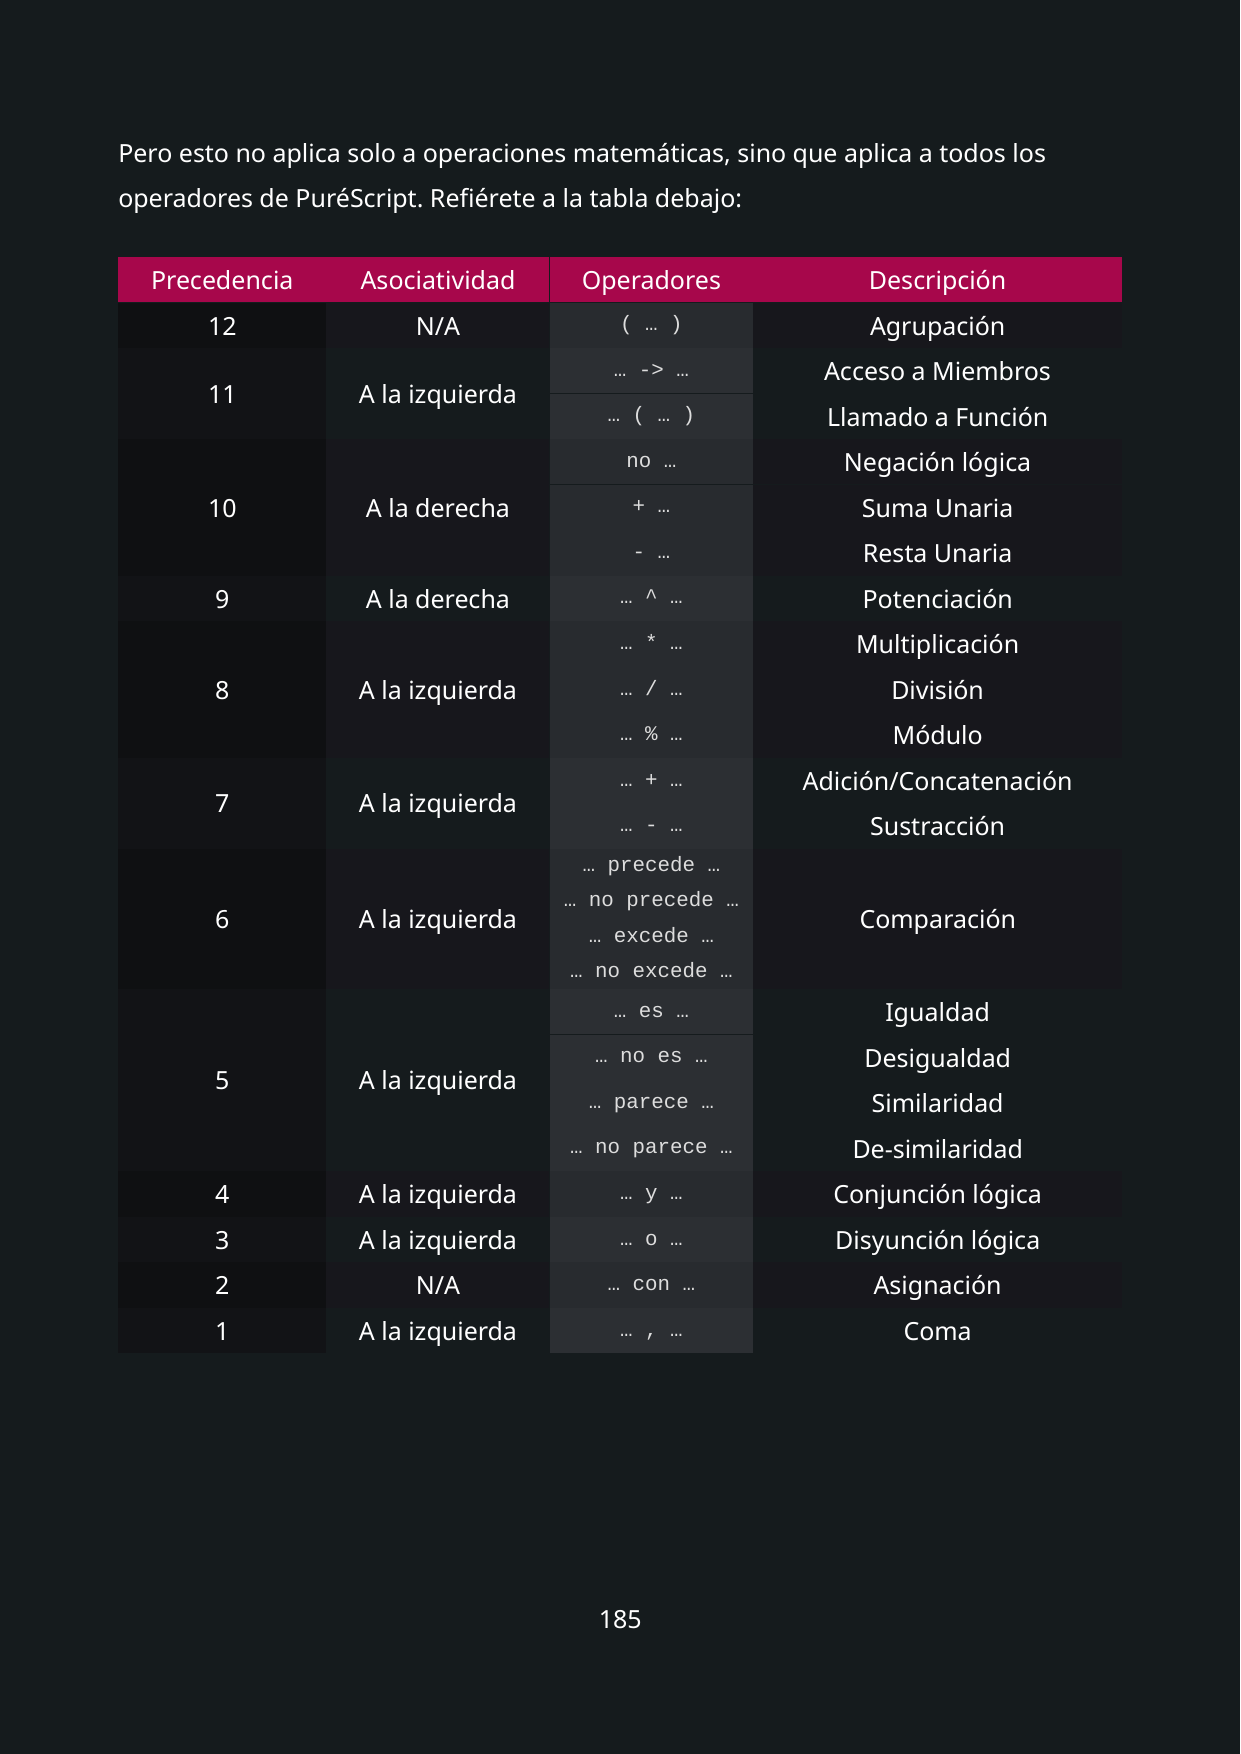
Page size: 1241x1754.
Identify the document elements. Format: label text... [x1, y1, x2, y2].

table_cell … es … [550, 989, 753, 1034]
table_cell … ( … ) [550, 394, 753, 439]
table_cell - … [550, 530, 753, 576]
table_cell … y … [550, 1171, 753, 1217]
table_cell 1 [118, 1308, 326, 1353]
table_cell Llamado a Función [753, 394, 1122, 439]
table_cell Asignación [753, 1262, 1122, 1308]
table_cell Coma [753, 1308, 1122, 1353]
table_cell Comparación [753, 849, 1122, 989]
table_cell … con … [550, 1262, 753, 1308]
table_cell 5 [118, 989, 326, 1171]
table_header Operadores [550, 257, 753, 302]
table_cell 8 [118, 621, 326, 758]
table_cell … / … [550, 667, 753, 712]
table_cell … % … [550, 712, 753, 758]
table_cell A la izquierda [326, 1171, 549, 1217]
table_cell ( … ) [550, 303, 753, 348]
table_cell A la izquierda [326, 348, 549, 439]
table_cell Conjunción lógica [753, 1171, 1122, 1217]
table_cell … excede … [550, 919, 753, 954]
table_header Asociatividad [326, 257, 549, 302]
table_cell … no excede … [550, 954, 753, 989]
table_cell … precede … [550, 849, 753, 884]
table_cell Desigualdad [753, 1035, 1122, 1080]
table_cell Suma Unaria [753, 485, 1122, 530]
table_header Descripción [753, 257, 1122, 302]
table_cell Agrupación [753, 303, 1122, 348]
table_cell 11 [118, 348, 326, 439]
table_cell Negación lógica [753, 439, 1122, 484]
table_cell Multiplicación [753, 621, 1122, 667]
table_cell A la derecha [326, 439, 549, 576]
table_cell … parece … [550, 1080, 753, 1126]
table_cell N/A [326, 303, 549, 348]
table_cell 10 [118, 439, 326, 576]
table_cell A la izquierda [326, 1217, 549, 1262]
table_cell + … [550, 485, 753, 530]
table_cell A la izquierda [326, 849, 549, 989]
table_cell … no es … [550, 1035, 753, 1080]
table_header Precedencia [118, 257, 326, 302]
table_cell 9 [118, 576, 326, 621]
table_cell A la derecha [326, 576, 549, 621]
table_cell N/A [326, 1262, 549, 1308]
table_cell … -> … [550, 348, 753, 393]
table_cell … no parece … [550, 1126, 753, 1171]
text Pero esto no aplica solo a operaciones matemáticas, sino que aplica a todos los operadores de PuréScript. Refiérete a la tabla debajo: [118, 136, 1122, 214]
table_cell Acceso a Miembros [753, 348, 1122, 393]
table_cell … o … [550, 1217, 753, 1262]
table_cell Potenciación [753, 576, 1122, 621]
table_cell Módulo [753, 712, 1122, 758]
table_cell 3 [118, 1217, 326, 1262]
table_cell A la izquierda [326, 1308, 549, 1353]
table_cell … , … [550, 1308, 753, 1353]
table_cell … ^ … [550, 576, 753, 621]
table_cell Similaridad [753, 1080, 1122, 1126]
table_cell Adición/Concatenación [753, 758, 1122, 803]
table_cell División [753, 667, 1122, 712]
table_cell De-similaridad [753, 1126, 1122, 1171]
table_cell … + … [550, 758, 753, 803]
table_cell Disyunción lógica [753, 1217, 1122, 1262]
table_cell Igualdad [753, 989, 1122, 1034]
table_cell … no precede … [550, 884, 753, 919]
table_cell 12 [118, 303, 326, 348]
table_cell 7 [118, 758, 326, 849]
table_cell Sustracción [753, 803, 1122, 849]
table_cell 6 [118, 849, 326, 989]
table_cell Resta Unaria [753, 530, 1122, 576]
table_cell … * … [550, 621, 753, 667]
table_cell … - … [550, 803, 753, 849]
table_cell A la izquierda [326, 989, 549, 1171]
table_cell 2 [118, 1262, 326, 1308]
table_cell A la izquierda [326, 758, 549, 849]
table_cell no … [550, 439, 753, 484]
table_cell 4 [118, 1171, 326, 1217]
table_cell A la izquierda [326, 621, 549, 758]
